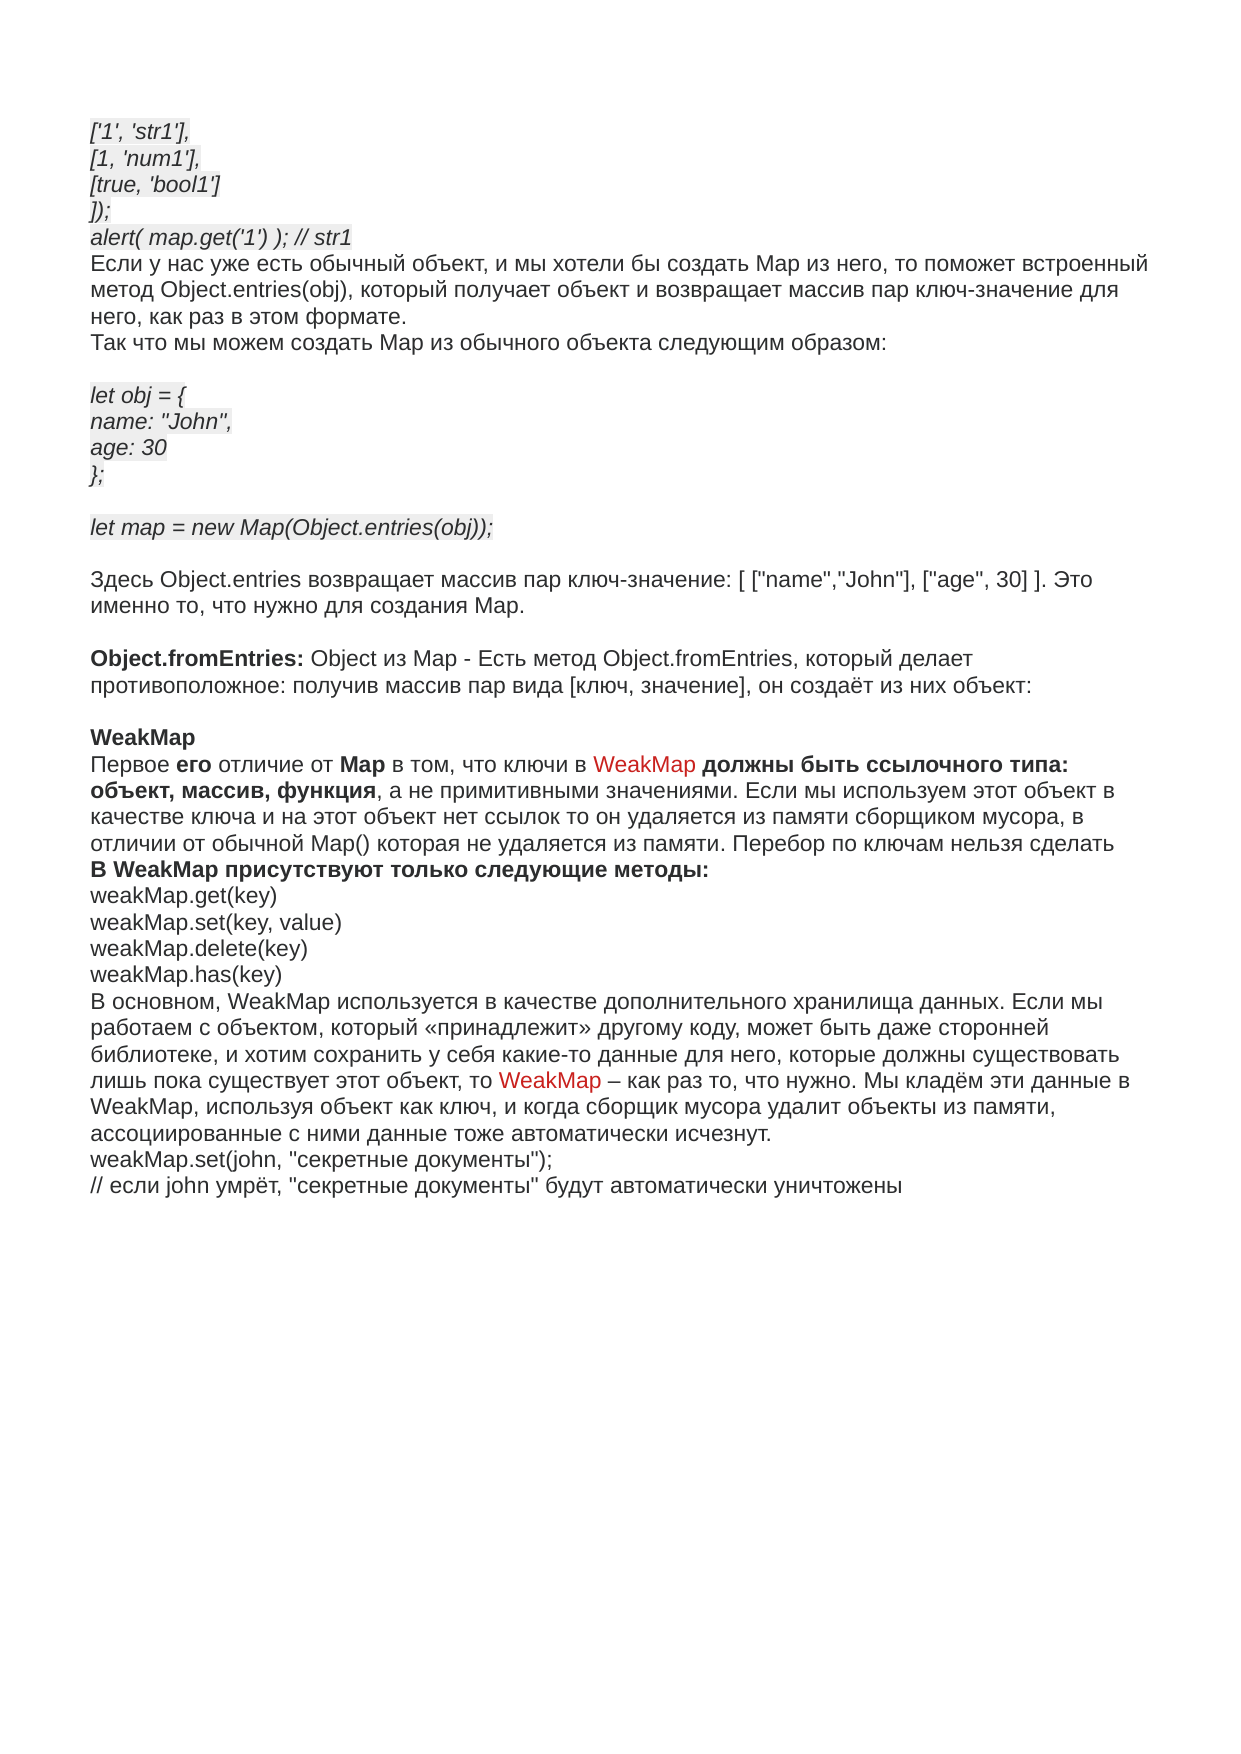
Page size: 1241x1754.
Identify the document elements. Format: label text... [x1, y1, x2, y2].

text Здесь Object.entries возвращает массив пар ключ-значение: [ ["name","John"], ["age", 30] ]. Это именно то, что нужно для создания Map. Object.fromEntries: Object из Map - Есть метод Object.fromEntries, который делает противоположное: получив массив пар вида [ключ, значение], он создаёт из них объект: [90, 540, 1150, 698]
text Первое его отличие от Map в том, что ключи в WeakMap должны быть ссылочного типа: объект, массив, функция, а не примитивными значениями. Если мы используем этот объект в качестве ключа и на этот объект нет ссылок то он удаляется из памяти сборщиком мусора, в отличии от обычной Map() которая не удаляется из памяти. Перебор по ключам нельзя сделать [90, 751, 1150, 856]
text ['1', 'str1'], [1, 'num1'], [true, 'bool1'] ]); alert( map.get('1') ); // str1 Если у нас уже есть обычный объект, и мы хотели бы создать Map из него, то поможет встроенный метод Object.entries(obj), который получает объект и возвращает массив пар ключ-значение для него, как раз в этом формате. Так что мы можем создать Map из обычного объекта следующим образом: let obj = { name: "John", age: 30 }; let map = new Map(Object.entries(obj)); [90, 118, 1150, 540]
text В WeakMap присутствуют только следующие методы: weakMap.get(key) weakMap.set(key, value) weakMap.delete(key) weakMap.has(key) В основном, WeakMap используется в качестве дополнительного хранилища данных. Если мы работаем с объектом, который «принадлежит» другому коду, может быть даже сторонней библиотеке, и хотим сохранить у себя какие-то данные для него, которые должны существовать лишь пока существует этот объект, то WeakMap – как раз то, что нужно. Мы кладём эти данные в WeakMap, используя объект как ключ, и когда сборщик мусора удалит объекты из памяти, ассоциированные с ними данные тоже автоматически исчезнут. weakMap.set(john, "секретные документы"); // если john умрёт, "секретные документы" будут автоматически уничтожены [90, 856, 1150, 1225]
text WeakMap [90, 724, 1150, 751]
